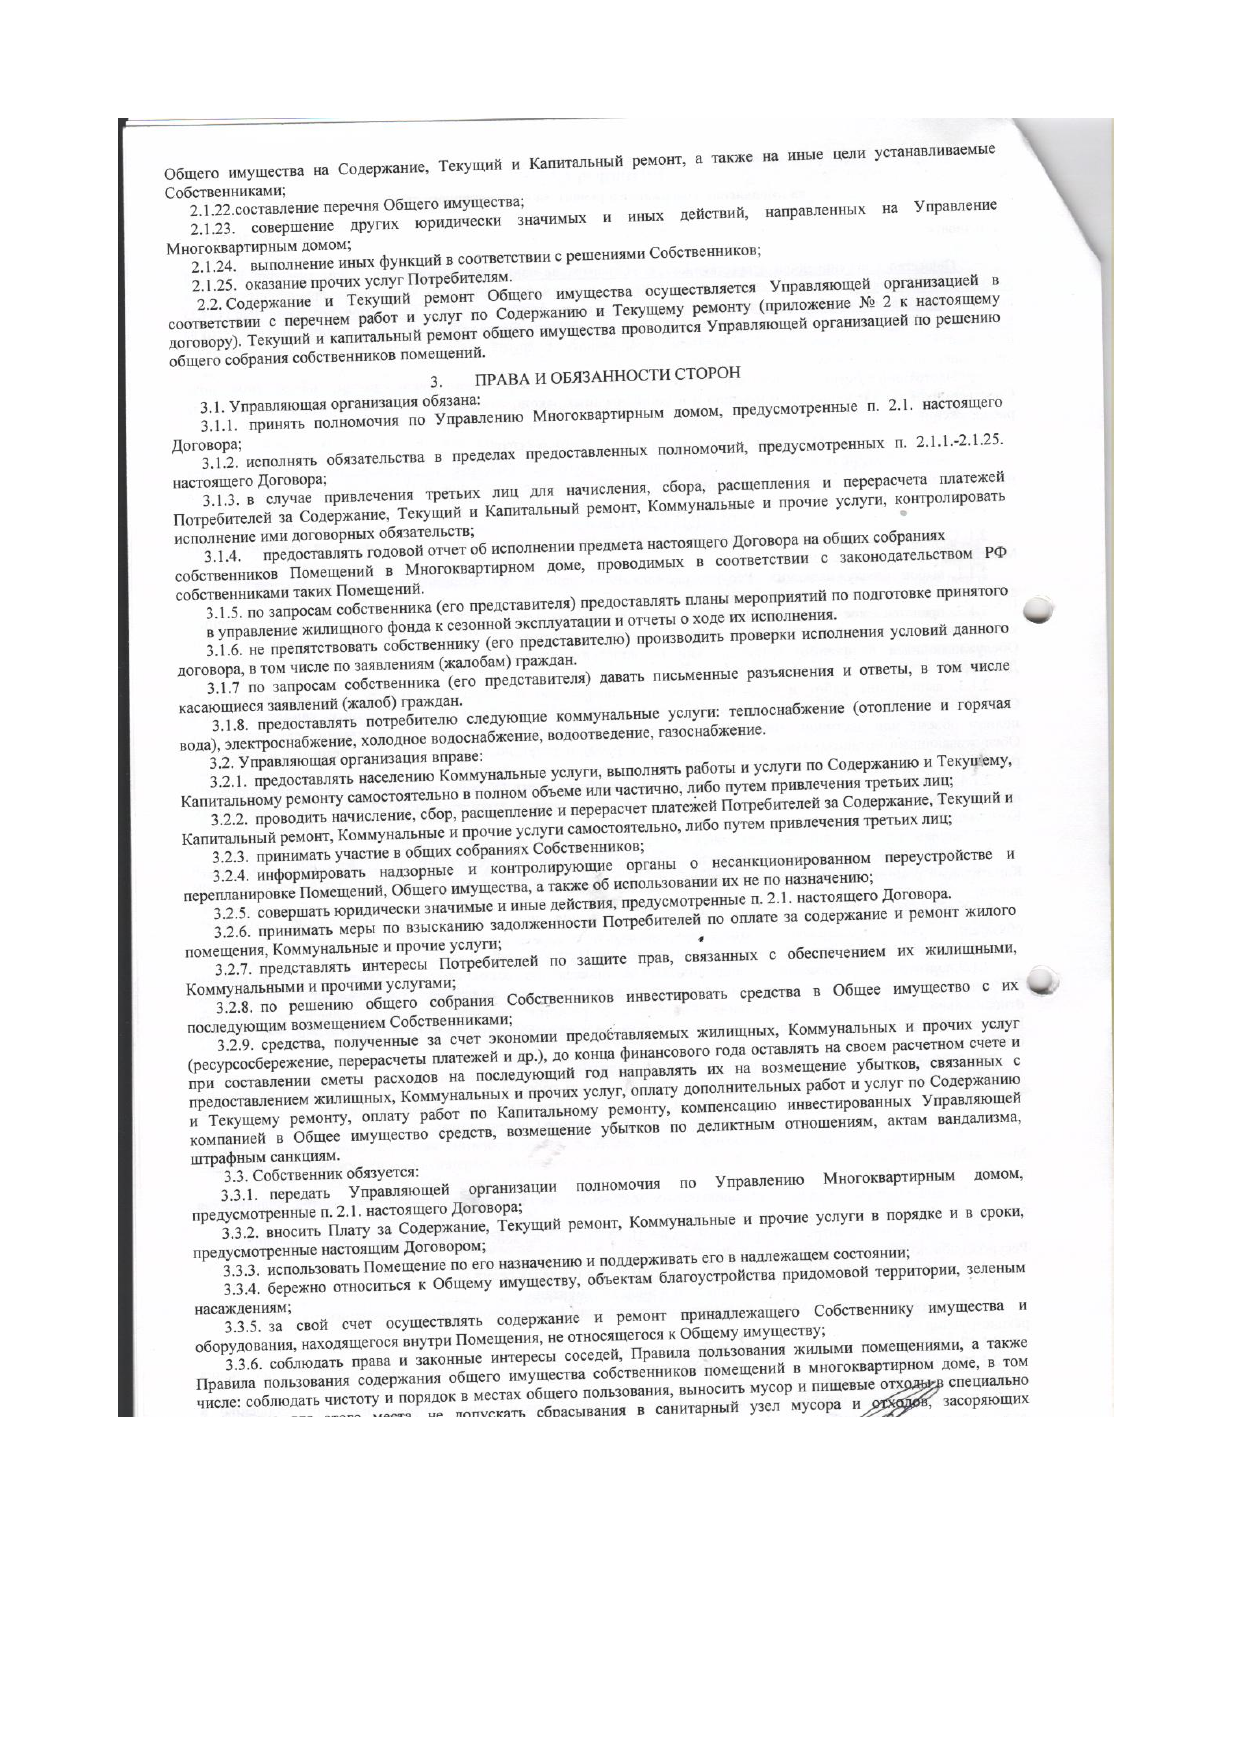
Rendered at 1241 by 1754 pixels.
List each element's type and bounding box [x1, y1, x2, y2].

picture [118, 118, 1123, 1417]
